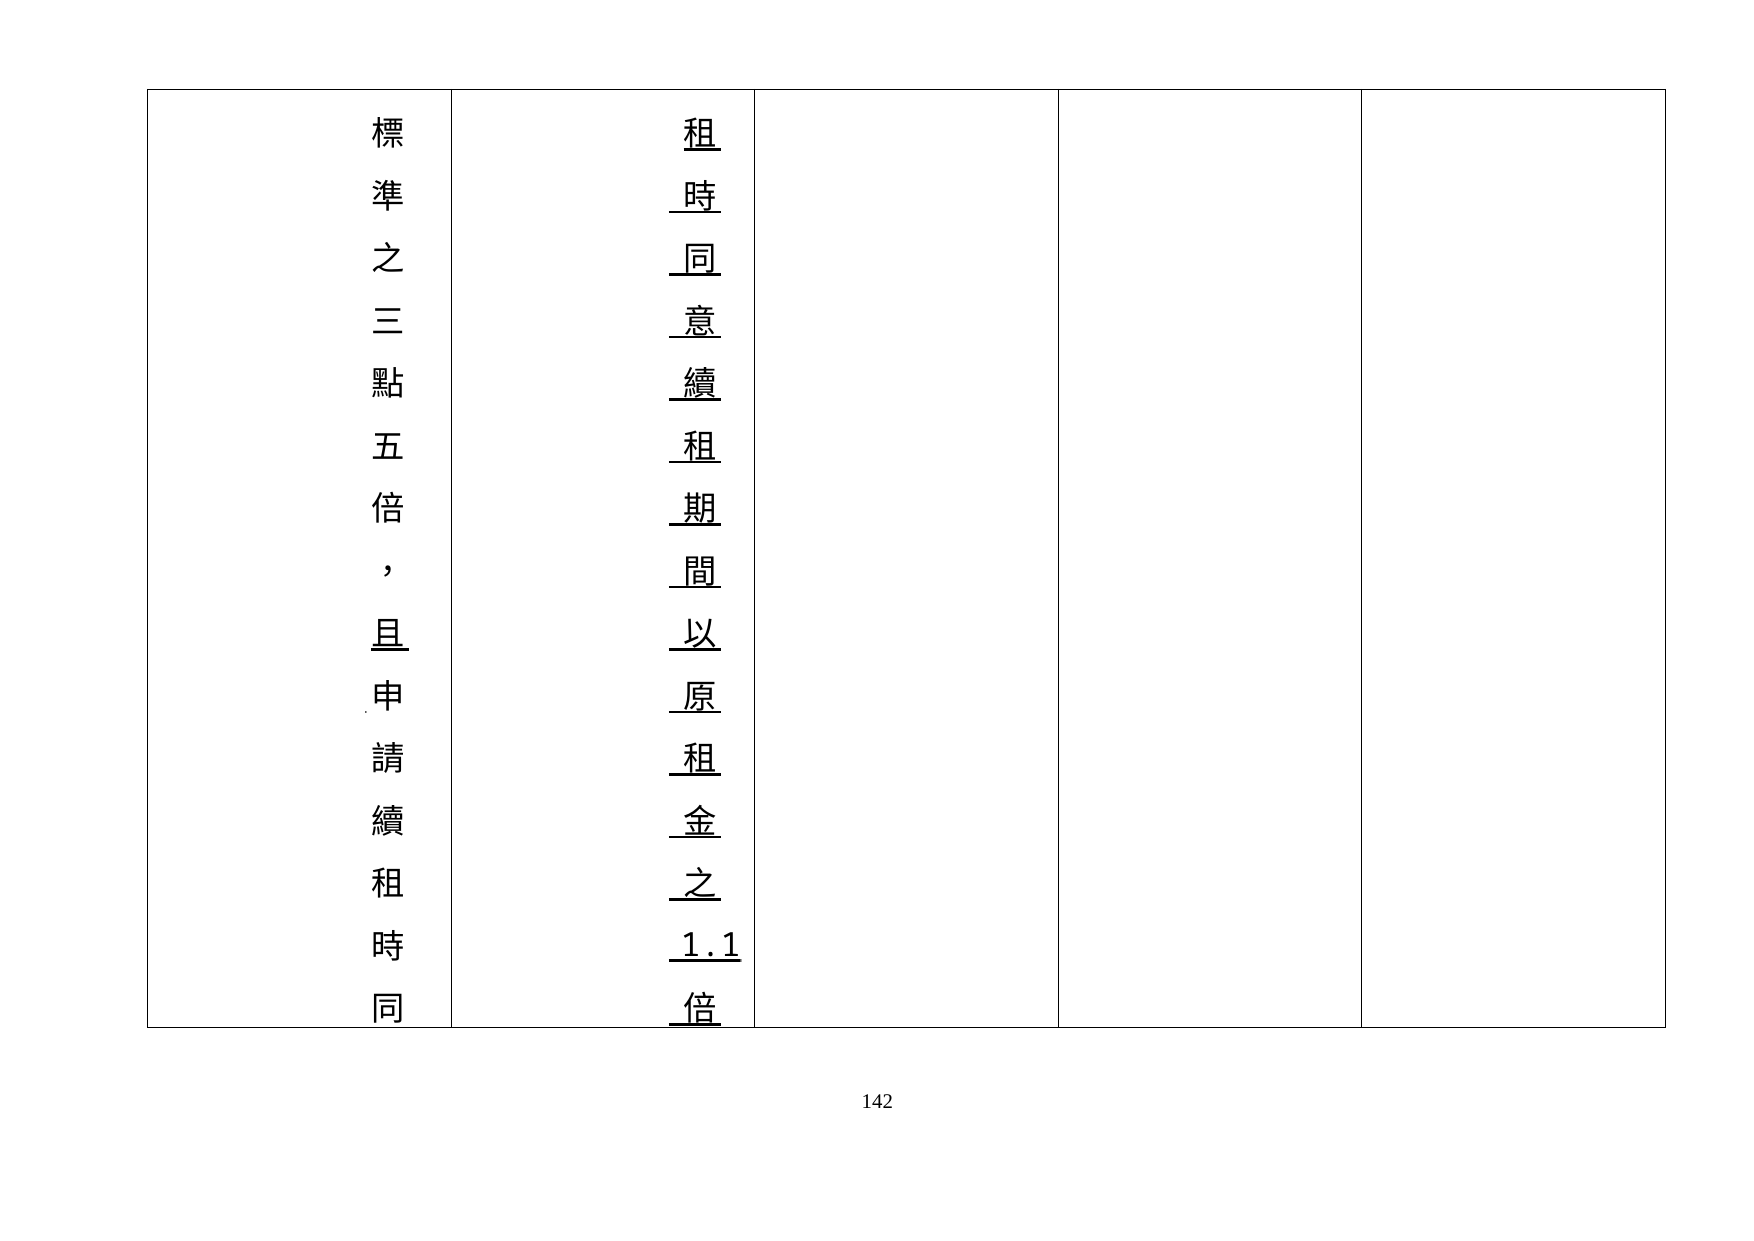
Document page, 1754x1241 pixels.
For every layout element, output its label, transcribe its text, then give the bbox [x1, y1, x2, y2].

table_cell 標準之三點五倍，且申請續租時同 [148, 90, 451, 1027]
table_cell [1362, 90, 1665, 1027]
table_cell [1059, 90, 1361, 1027]
table_cell 租時同意續租期間以原租金之1.1倍 [452, 90, 754, 1027]
table_cell [755, 90, 1058, 1027]
